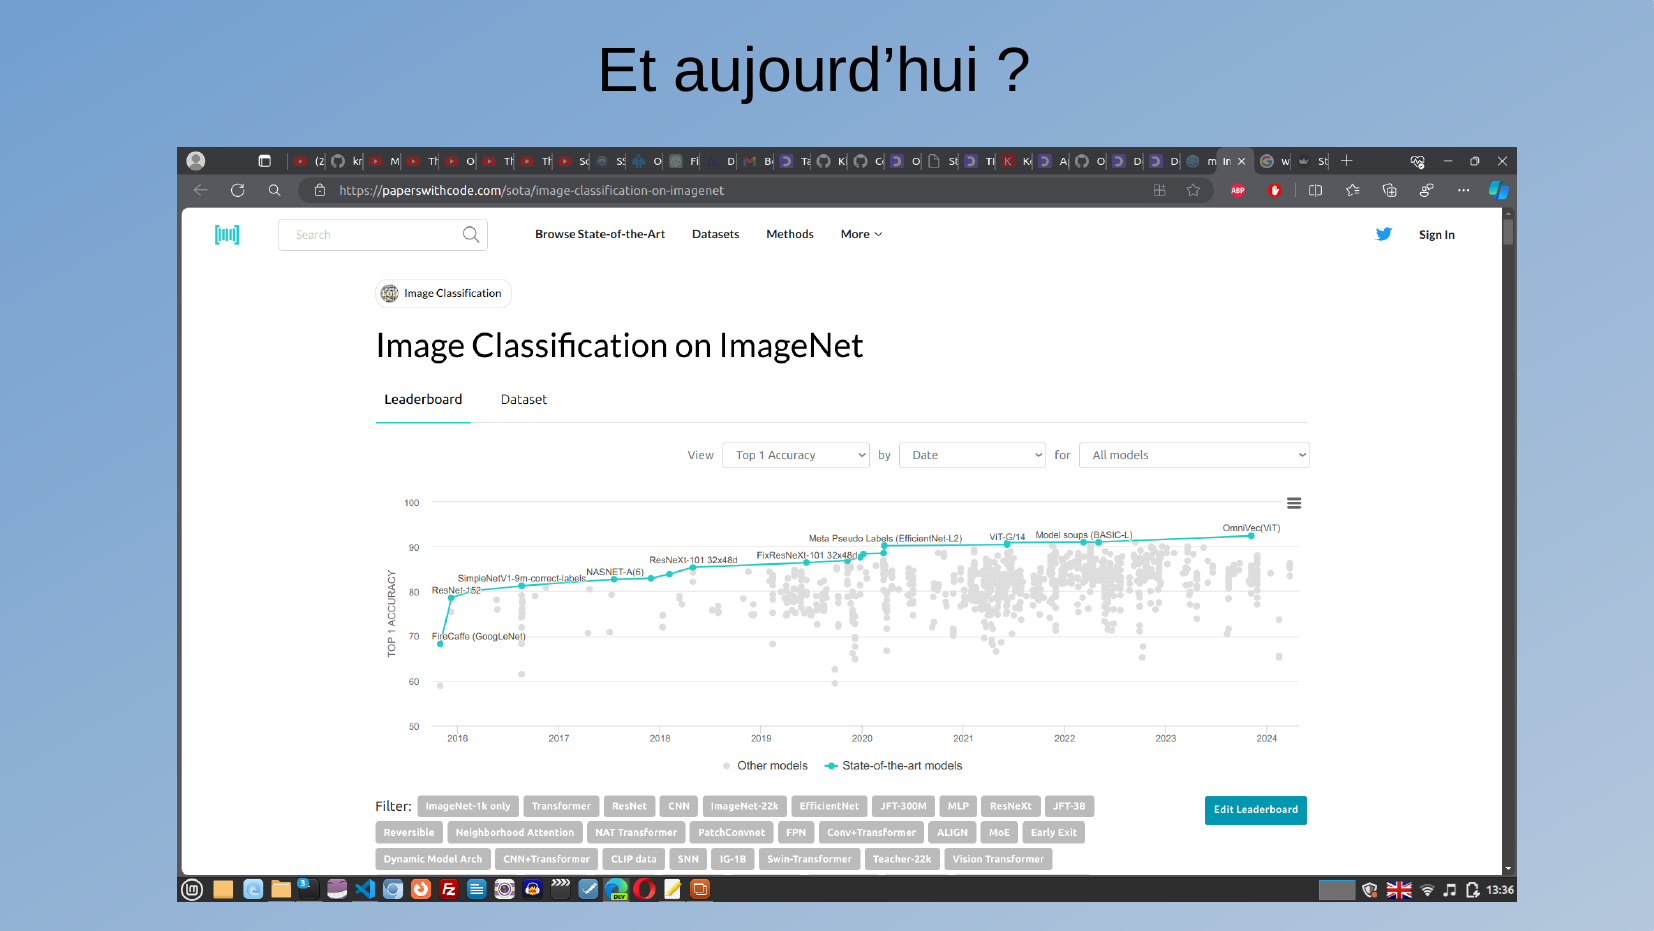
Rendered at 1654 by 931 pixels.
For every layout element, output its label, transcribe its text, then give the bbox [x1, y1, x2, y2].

picture [177, 147, 1517, 902]
title Et aujourd’hui ? [236, 0, 1394, 147]
